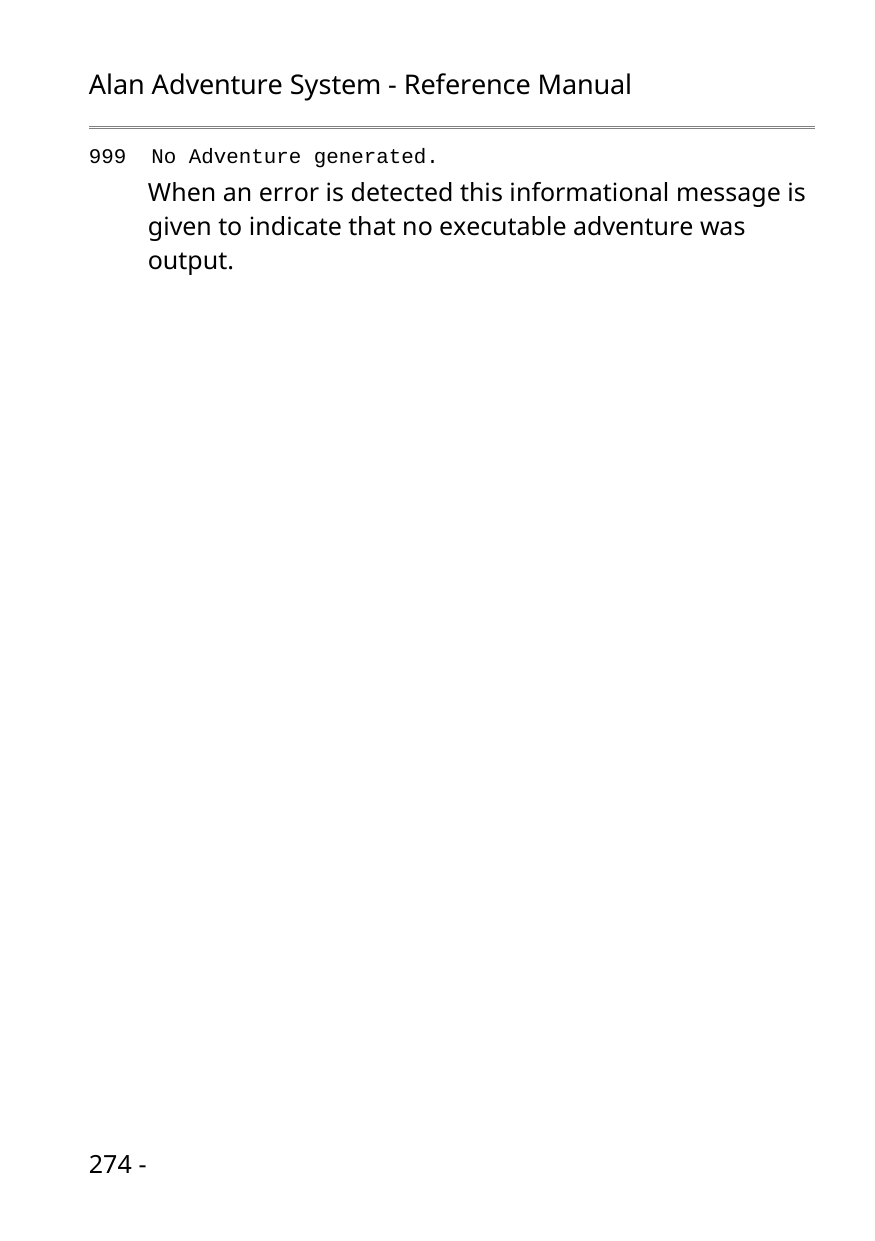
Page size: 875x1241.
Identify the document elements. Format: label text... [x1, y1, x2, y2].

text When an error is detected this informational message is given to indi­cate that no executable adventure was output. [148, 175, 815, 277]
text 999 No Adventure generated. [88, 146, 815, 169]
